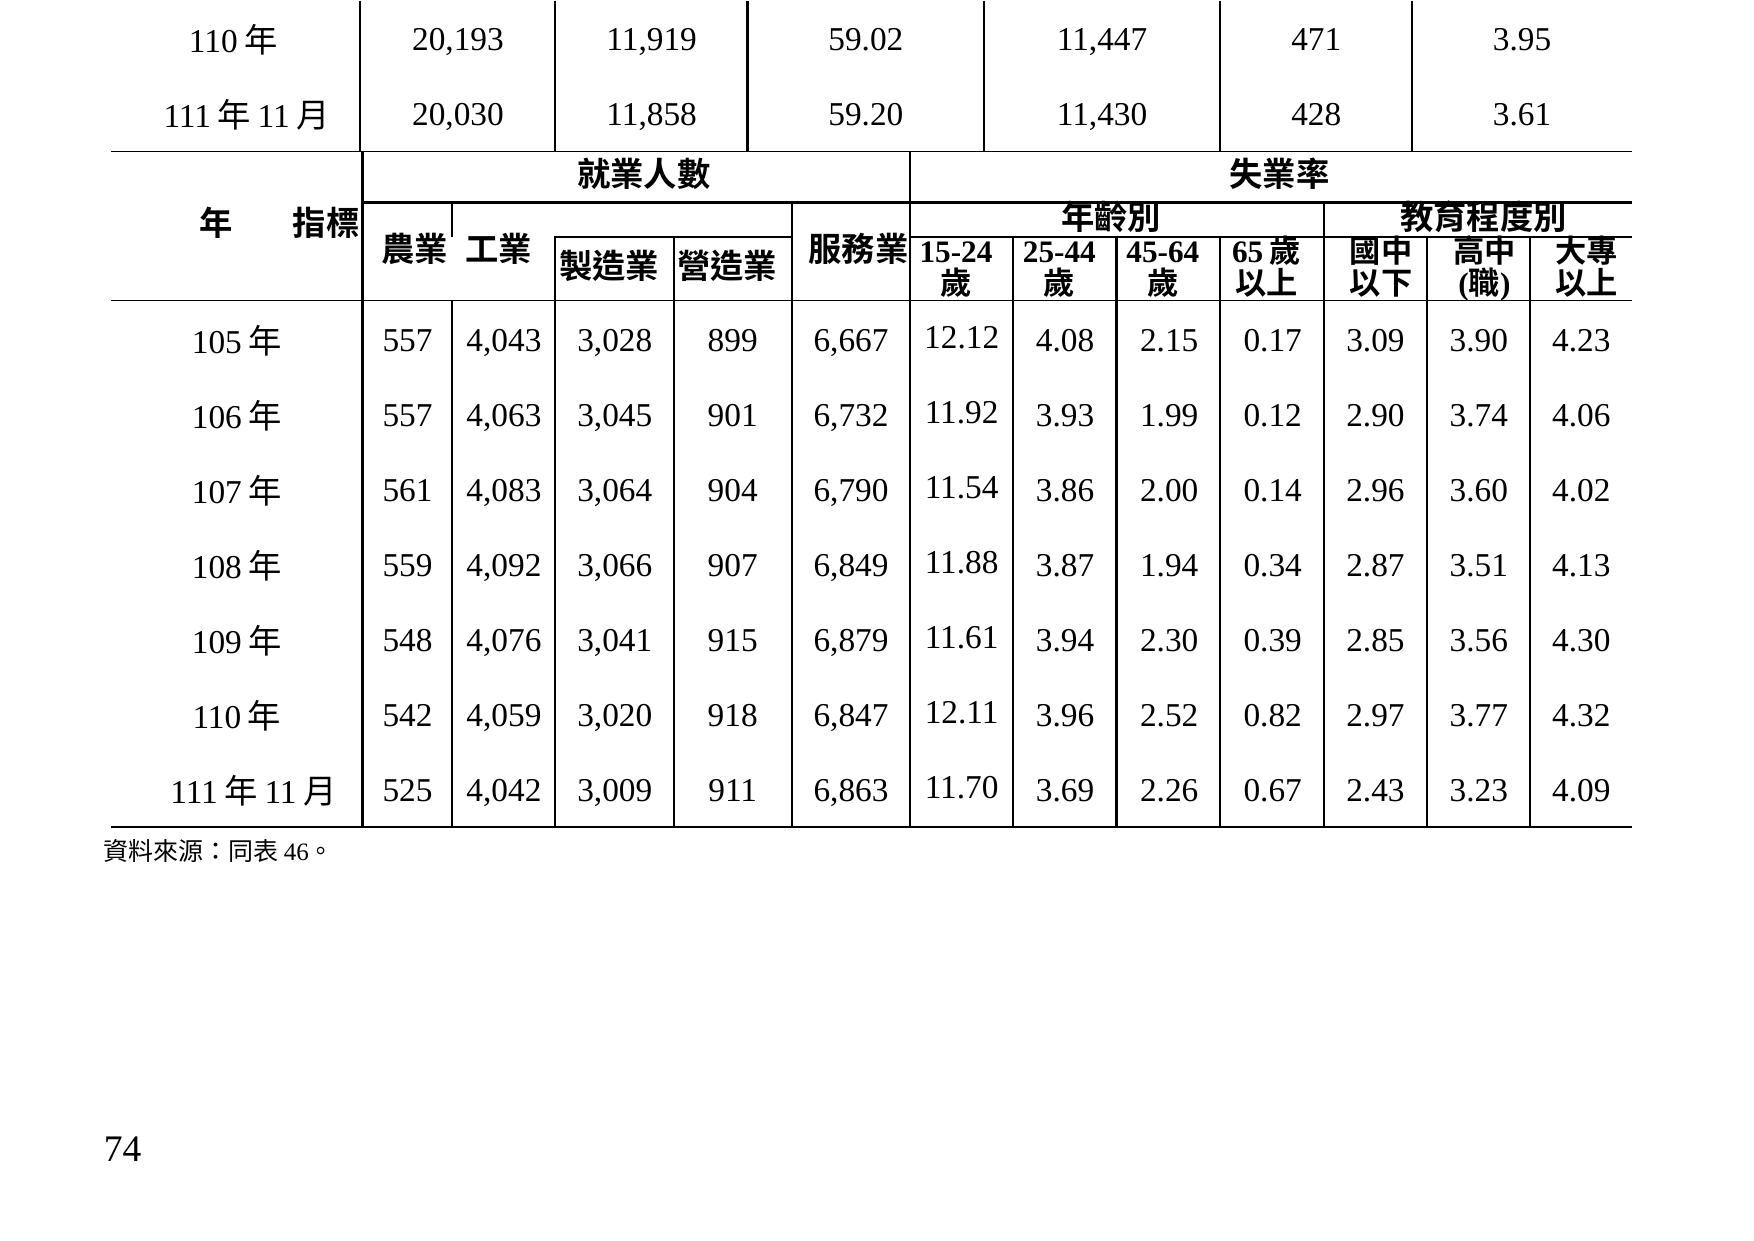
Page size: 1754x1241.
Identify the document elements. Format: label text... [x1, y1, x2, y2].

table_cell 服務業 [793, 204, 909, 300]
table_cell 2.87 [1325, 526, 1426, 601]
table_cell 2.00 [1118, 451, 1219, 526]
table_cell 20,030 [361, 76, 554, 151]
table_cell 904 [675, 451, 791, 526]
table_cell 111年11月 [111, 751, 361, 826]
table_cell 110年 [111, 676, 361, 751]
table_cell 108年 [111, 526, 361, 601]
table_cell 4,092 [453, 526, 554, 601]
table_cell 3.74 [1428, 376, 1529, 451]
table_cell 899 [675, 301, 791, 376]
table_cell 3,028 [556, 301, 673, 376]
table_cell 4,083 [453, 451, 554, 526]
table_cell 4,042 [453, 751, 554, 826]
table_cell 3,020 [556, 676, 673, 751]
table_cell 6,790 [793, 451, 909, 526]
table_cell 6,849 [793, 526, 909, 601]
table_cell 3.87 [1014, 526, 1115, 601]
table_cell 2.90 [1325, 376, 1426, 451]
table_cell 失業率 [911, 152, 1632, 201]
table_cell 11.70 [911, 751, 1012, 826]
table_cell 3,066 [556, 526, 673, 601]
table_cell 2.15 [1118, 301, 1219, 376]
table_cell 2.30 [1118, 601, 1219, 676]
table_cell 20,193 [361, 1, 554, 76]
table_cell 0.17 [1221, 301, 1323, 376]
table_cell 年 指標 [111, 152, 361, 300]
table_cell 4,043 [453, 301, 554, 376]
table_cell 915 [675, 601, 791, 676]
table_cell 1.94 [1118, 526, 1219, 601]
table_cell 3.61 [1413, 76, 1632, 151]
table_cell 3.23 [1428, 751, 1529, 826]
table_cell 3.95 [1413, 1, 1632, 76]
text 資料來源：同表46。 [103, 827, 1639, 869]
table_cell 11.54 [911, 451, 1012, 526]
table_cell 59.02 [749, 1, 983, 76]
table_cell 4.06 [1531, 376, 1632, 451]
table_cell 11,919 [556, 1, 746, 76]
table_cell 4.13 [1531, 526, 1632, 601]
table_cell 6,667 [793, 301, 909, 376]
table_cell 3.09 [1325, 301, 1426, 376]
table_cell 0.14 [1221, 451, 1323, 526]
table_cell 0.82 [1221, 676, 1323, 751]
table_cell 0.67 [1221, 751, 1323, 826]
table_cell 107年 [111, 451, 361, 526]
table_cell 907 [675, 526, 791, 601]
table_cell 11,447 [985, 1, 1219, 76]
table_cell 6,732 [793, 376, 909, 451]
table_cell 11.88 [911, 526, 1012, 601]
table_cell 561 [364, 451, 451, 526]
table_cell 4.30 [1531, 601, 1632, 676]
table_cell 4.23 [1531, 301, 1632, 376]
table_cell 0.34 [1221, 526, 1323, 601]
table_cell 3.51 [1428, 526, 1529, 601]
table_cell 0.12 [1221, 376, 1323, 451]
table_cell 4.08 [1014, 301, 1115, 376]
table_cell 大專 以上 [1531, 238, 1632, 300]
table_cell 111年11月 [111, 76, 359, 151]
table_cell 542 [364, 676, 451, 751]
table_cell 11.61 [911, 601, 1012, 676]
table_cell 6,847 [793, 676, 909, 751]
table_cell 3,064 [556, 451, 673, 526]
table_cell 11,430 [985, 76, 1219, 151]
table_cell 45-64歲 [1118, 238, 1219, 300]
table_cell [555, 204, 673, 236]
table_cell 3.90 [1428, 301, 1529, 376]
table_cell 59.20 [749, 76, 983, 151]
table_cell 教育程度別 [1325, 204, 1632, 236]
table_cell 918 [675, 676, 791, 751]
table_cell 0.39 [1221, 601, 1323, 676]
table_cell 11,858 [556, 76, 746, 151]
table_cell 6,879 [793, 601, 909, 676]
table_cell 農業 [364, 204, 452, 300]
table_cell 2.52 [1118, 676, 1219, 751]
table_cell 2.43 [1325, 751, 1426, 826]
table_cell 年齡別 [911, 204, 1323, 236]
table_cell 1.99 [1118, 376, 1219, 451]
table_cell 3,009 [556, 751, 673, 826]
table_cell 109年 [111, 601, 361, 676]
table_cell 3.77 [1428, 676, 1529, 751]
table_cell 4,076 [453, 601, 554, 676]
table_cell 15-24歲 [911, 238, 1012, 300]
table_cell 4.09 [1531, 751, 1632, 826]
table_cell 65歲 以上 [1221, 238, 1323, 300]
table_cell 3.60 [1428, 451, 1529, 526]
table_cell 工業 [452, 204, 555, 300]
table_cell 11.92 [911, 376, 1012, 451]
table_cell 4.02 [1531, 451, 1632, 526]
table_cell 3,045 [556, 376, 673, 451]
table_cell 2.97 [1325, 676, 1426, 751]
table_cell 525 [364, 751, 451, 826]
table_cell 428 [1221, 76, 1411, 151]
table_cell 4,063 [453, 376, 554, 451]
table_cell 557 [364, 301, 451, 376]
table_cell 3.96 [1014, 676, 1115, 751]
table_cell 就業人數 [364, 152, 909, 201]
table_cell 3.69 [1014, 751, 1115, 826]
table_cell 高中(職) [1428, 238, 1529, 300]
table_cell 105年 [111, 301, 361, 376]
table_cell 國中 以下 [1325, 238, 1426, 300]
table_cell 12.11 [911, 676, 1012, 751]
table_cell 106年 [111, 376, 361, 451]
table_cell 3.56 [1428, 601, 1529, 676]
table_cell 營造業 [675, 238, 791, 300]
table_cell 6,863 [793, 751, 909, 826]
table_cell 3.93 [1014, 376, 1115, 451]
table_cell 4,059 [453, 676, 554, 751]
table_cell 製造業 [556, 238, 673, 300]
table_cell 2.85 [1325, 601, 1426, 676]
table_cell 4.32 [1531, 676, 1632, 751]
table_cell [674, 204, 791, 236]
table_cell 471 [1221, 1, 1411, 76]
table_cell 901 [675, 376, 791, 451]
table_cell 3,041 [556, 601, 673, 676]
table_cell 559 [364, 526, 451, 601]
table_cell 548 [364, 601, 451, 676]
table_cell 3.94 [1014, 601, 1115, 676]
table_cell 25-44歲 [1014, 238, 1115, 300]
table_cell 110年 [111, 1, 359, 76]
table_cell 12.12 [911, 301, 1012, 376]
table_cell 2.96 [1325, 451, 1426, 526]
table_cell 3.86 [1014, 451, 1115, 526]
table_cell 2.26 [1118, 751, 1219, 826]
table_cell 911 [675, 751, 791, 826]
table_cell 557 [364, 376, 451, 451]
